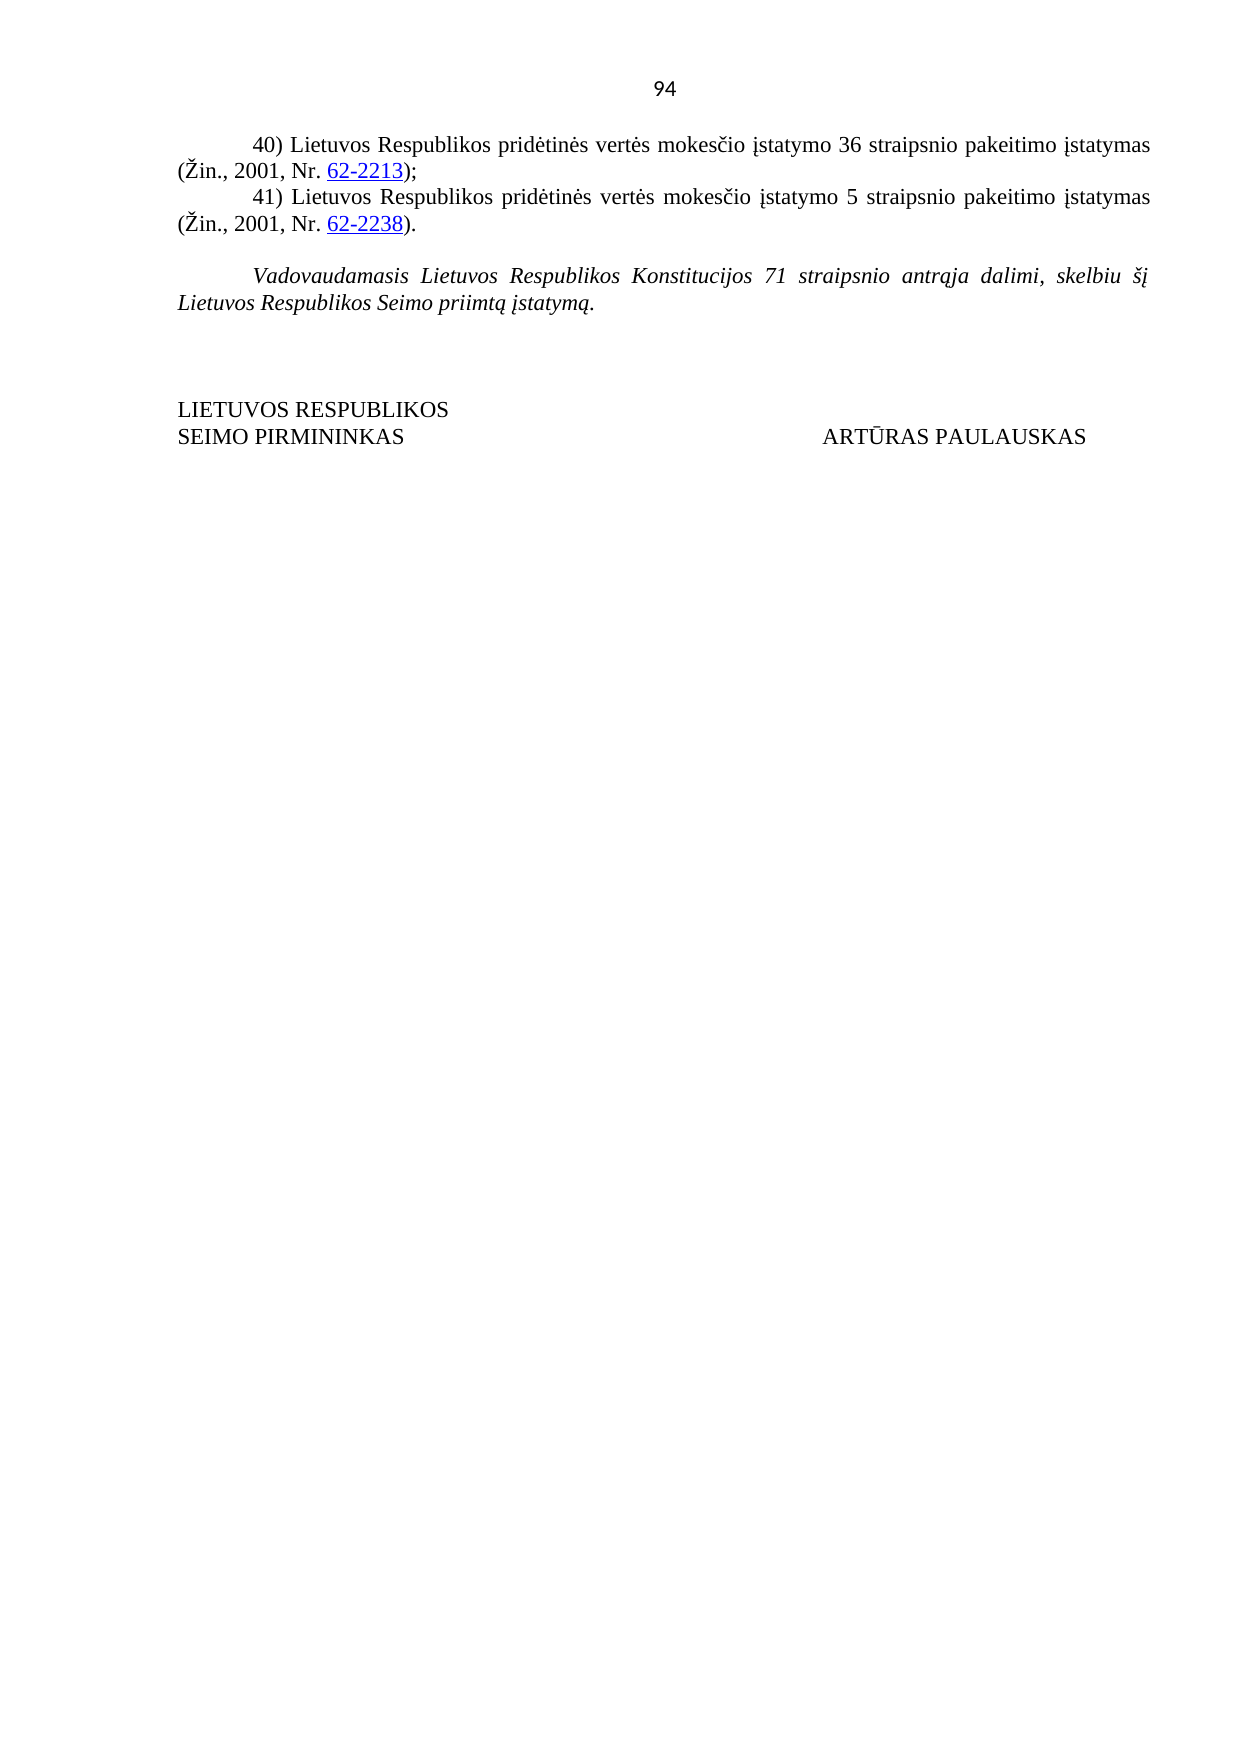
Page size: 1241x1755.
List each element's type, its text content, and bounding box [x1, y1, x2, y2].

text 40) Lietuvos Respublikos pridėtinės vertės mokesčio įstatymo 36 straipsnio pakeitimo įstatymas (Žin., 2001, Nr. 62-2213); [177, 131, 1152, 183]
text 41) Lietuvos Respublikos pridėtinės vertės mokesčio įstatymo 5 straipsnio pakeitimo įstatymas (Žin., 2001, Nr. 62-2238). [177, 183, 1152, 236]
text SEIMO PIRMININKAS ARTŪRAS PAULAUSKAS [177, 423, 1152, 449]
text LIETUVOS RESPUBLIKOS [177, 397, 1152, 423]
text Vadovaudamasis Lietuvos Respublikos Konstitucijos 71 straipsnio antrąja dalimi, skelbiu šį Lietuvos Respublikos Seimo priimtą įstatymą. [177, 262, 1152, 315]
